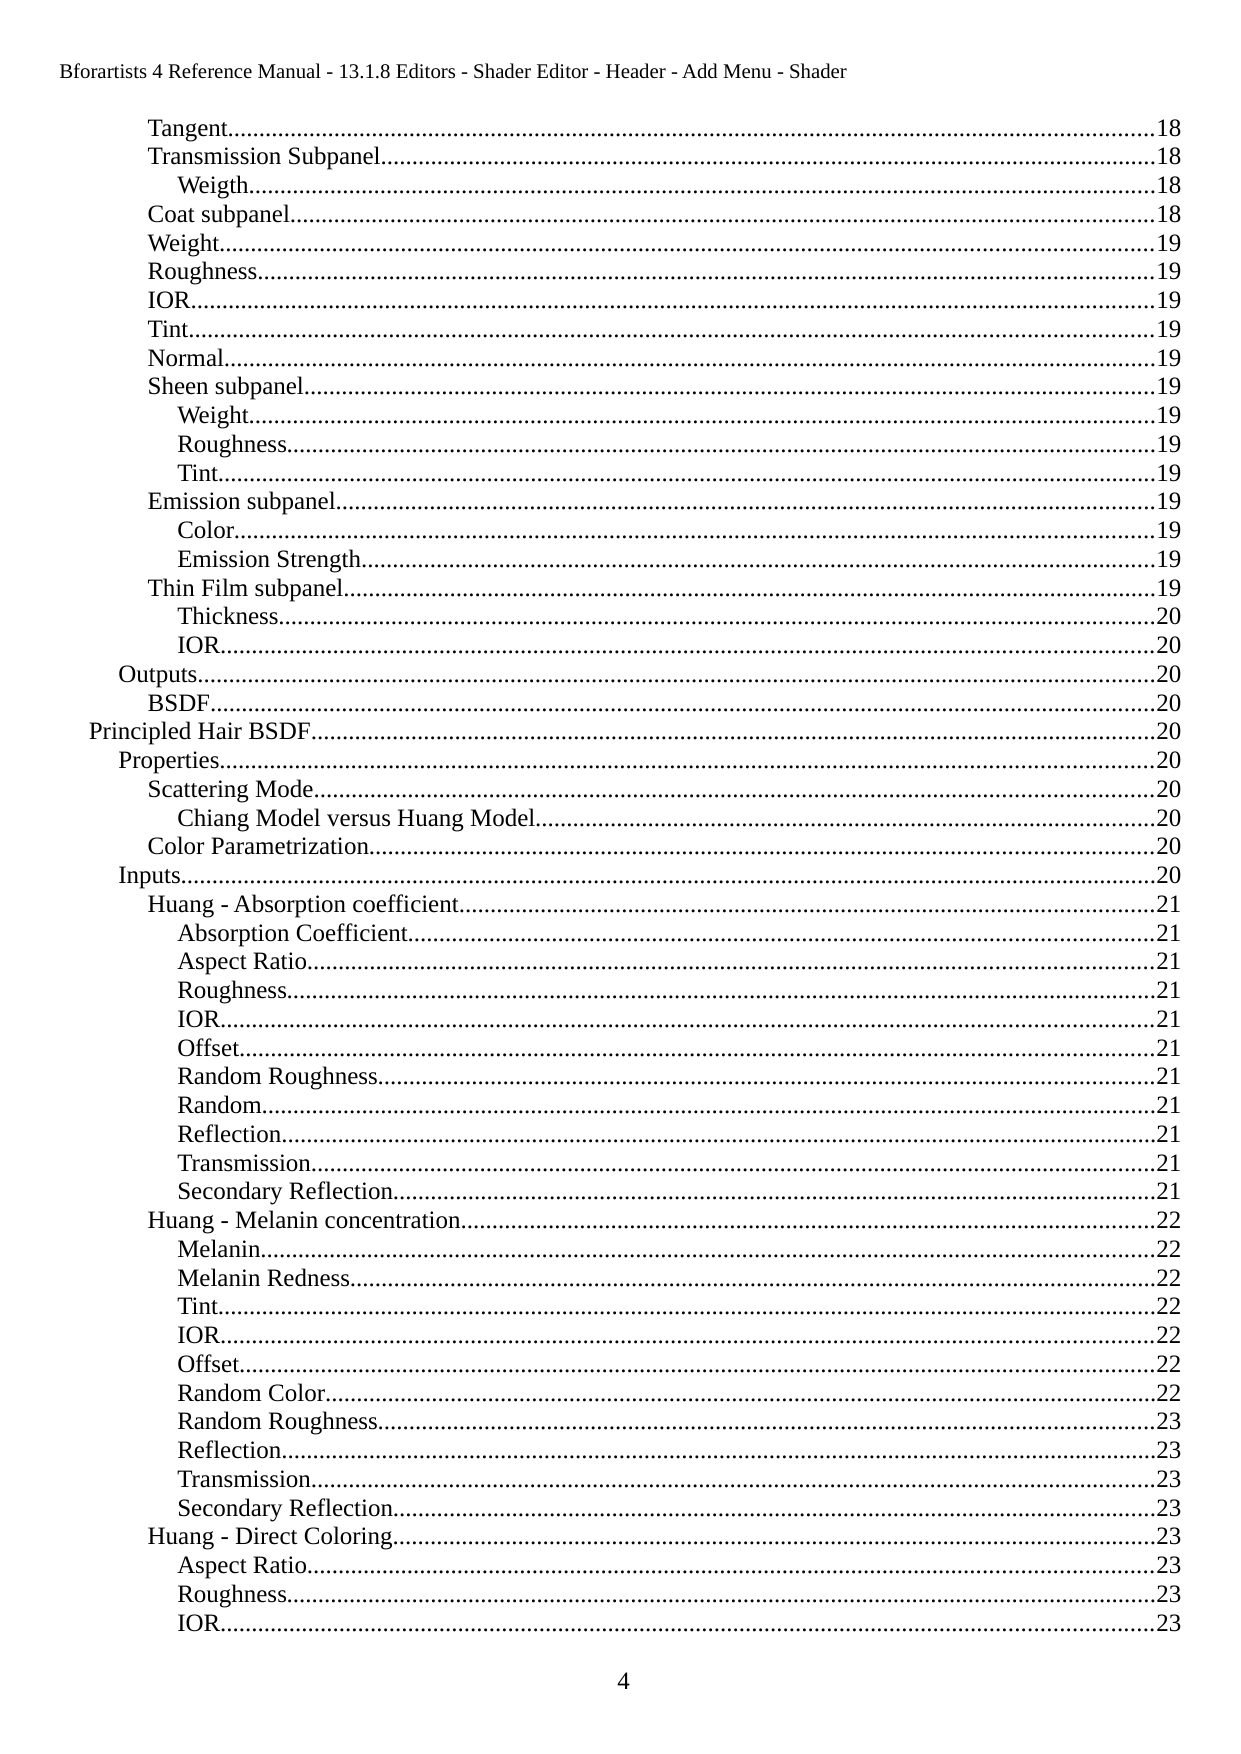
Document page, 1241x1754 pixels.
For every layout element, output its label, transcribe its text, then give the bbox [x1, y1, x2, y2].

text Transmission 21 [177, 1148, 1181, 1176]
text Reflection 23 [177, 1435, 1181, 1464]
text Random Roughness 21 [177, 1061, 1181, 1090]
text Reflection 21 [177, 1119, 1181, 1148]
text Huang - Absorption coefficient 21 [147, 889, 1181, 918]
text Coat subpanel 18 [147, 199, 1181, 228]
text Color Parametrization 20 [147, 831, 1181, 860]
text IOR 20 [177, 630, 1181, 659]
text IOR 23 [177, 1608, 1181, 1636]
text Thickness 20 [177, 601, 1181, 630]
text Weight 19 [177, 400, 1181, 429]
text Scattering Mode 20 [147, 774, 1181, 803]
text Offset 21 [177, 1033, 1181, 1061]
text Random 21 [177, 1090, 1181, 1119]
text Color 19 [177, 515, 1181, 544]
text Roughness 19 [147, 256, 1181, 285]
text Tint 19 [177, 458, 1181, 486]
text Weight 19 [147, 228, 1181, 256]
text Emission Strength 19 [177, 544, 1181, 573]
text Secondary Reflection 23 [177, 1493, 1181, 1521]
text Random Color 22 [177, 1378, 1181, 1406]
text Roughness 23 [177, 1579, 1181, 1608]
text Melanin Redness 22 [177, 1263, 1181, 1291]
text Roughness 19 [177, 429, 1181, 458]
text Random Roughness 23 [177, 1406, 1181, 1435]
text Secondary Reflection 21 [177, 1176, 1181, 1205]
text Emission subpanel 19 [147, 486, 1181, 515]
text Huang - Direct Coloring 23 [147, 1521, 1181, 1550]
text IOR 21 [177, 1004, 1181, 1033]
text Transmission 23 [177, 1464, 1181, 1493]
text Inputs 20 [118, 860, 1181, 889]
text Chiang Model versus Huang Model 20 [177, 803, 1181, 831]
text Normal 19 [147, 343, 1181, 371]
text Tint 22 [177, 1291, 1181, 1320]
text Sheen subpanel 19 [147, 371, 1181, 400]
text Tangent 18 [147, 113, 1181, 141]
text Melanin 22 [177, 1234, 1181, 1263]
text Absorption Coefficient 21 [177, 918, 1181, 946]
text Transmission Subpanel 18 [147, 141, 1181, 170]
text Thin Film subpanel 19 [147, 573, 1181, 601]
text Weigth 18 [177, 170, 1181, 199]
text Roughness 21 [177, 975, 1181, 1004]
text Aspect Ratio 21 [177, 946, 1181, 975]
text Offset 22 [177, 1349, 1181, 1378]
text IOR 19 [147, 285, 1181, 314]
text IOR 22 [177, 1320, 1181, 1349]
text BSDF 20 [147, 688, 1181, 716]
text Outputs 20 [118, 659, 1181, 688]
text Huang - Melanin concentration 22 [147, 1205, 1181, 1234]
text Aspect Ratio 23 [177, 1550, 1181, 1579]
text Principled Hair BSDF 20 [88, 716, 1181, 745]
text Properties 20 [118, 745, 1181, 774]
text Tint 19 [147, 314, 1181, 343]
